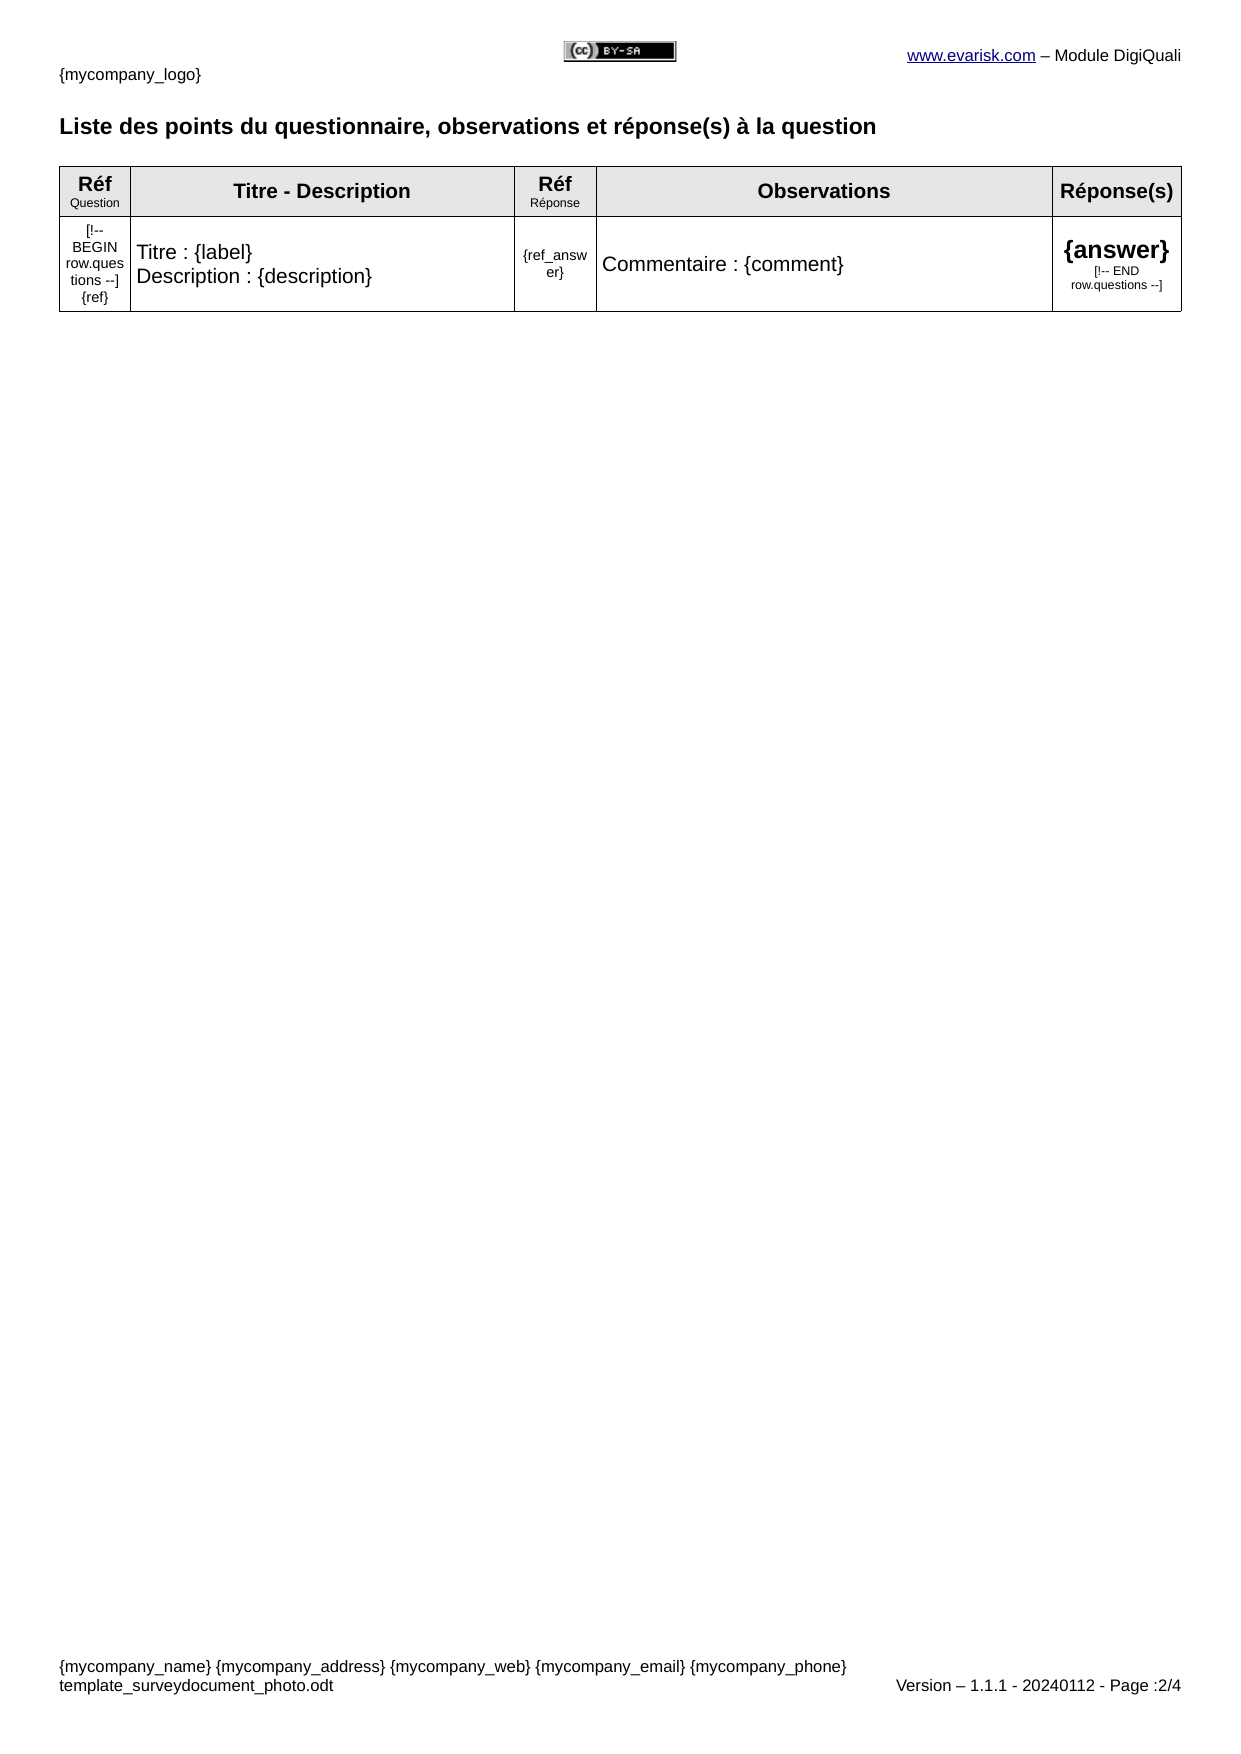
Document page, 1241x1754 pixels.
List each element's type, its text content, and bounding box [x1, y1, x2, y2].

picture [563, 41, 677, 62]
table_header Observations [597, 167, 1052, 216]
table_header Réf Question [60, 167, 130, 216]
table_cell Titre : {label} Description : {description} [131, 217, 514, 311]
table_cell {answer} [!-- END row.questions --] [1053, 217, 1181, 311]
table_cell Commentaire : {comment} [597, 217, 1052, 311]
text Liste des points du questionnaire, observations et réponse(s) à la question [59, 113, 1181, 139]
table_header Titre - Description [131, 167, 514, 216]
table_cell {ref_answer} [515, 217, 596, 311]
table_header Réf Réponse [515, 167, 596, 216]
table_cell [!-- BEGIN row.questions --] {ref} [60, 217, 130, 311]
table_header Réponse(s) [1053, 167, 1181, 216]
